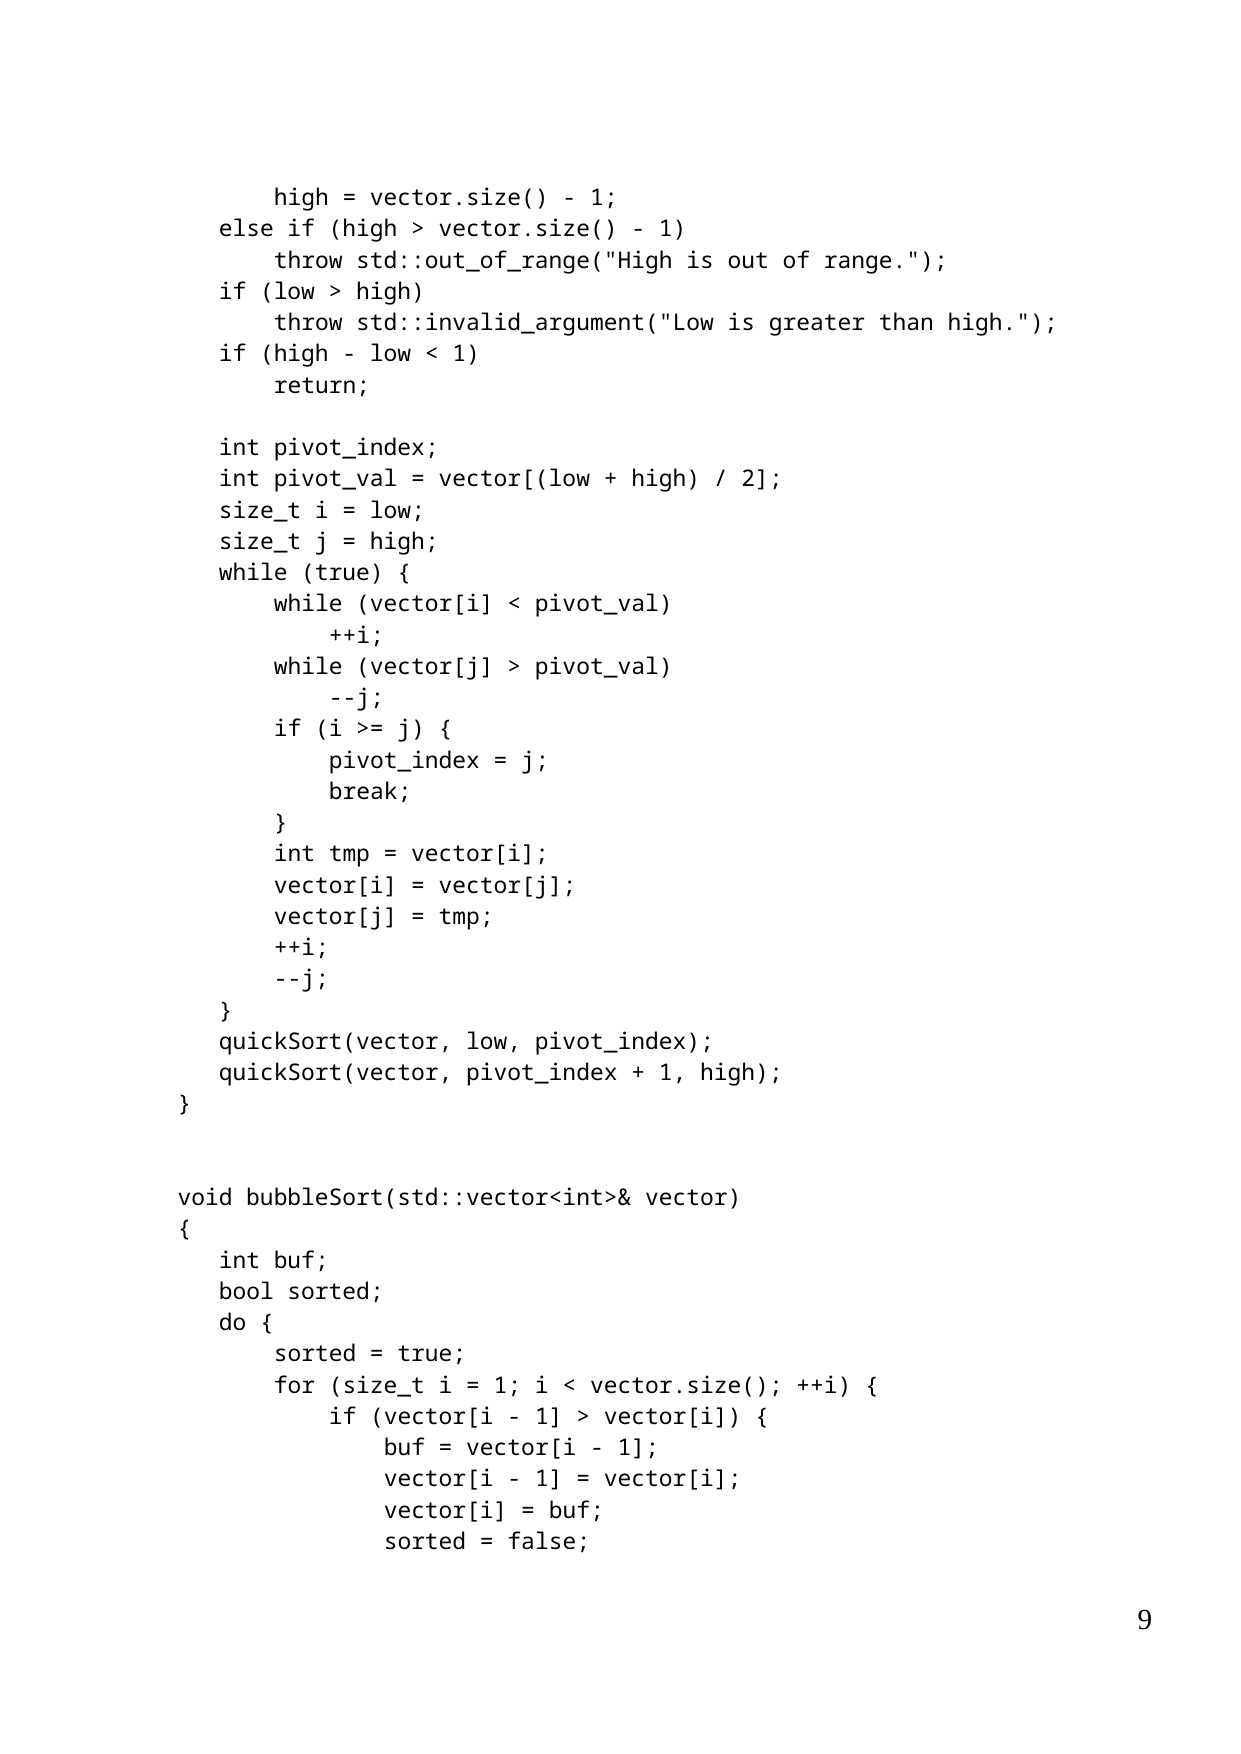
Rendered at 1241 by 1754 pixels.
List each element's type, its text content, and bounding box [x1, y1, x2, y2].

text high = vector.size() - 1; else if (high > vector.size() - 1) throw std::out_of_range("High is out of range."); if (low > high) throw std::invalid_argument("Low is greater than high."); if (high - low < 1) return; int pivot_index; int pivot_val = vector[(low + high) / 2]; size_t i = low; size_t j = high; while (true) { while (vector[i] < pivot_val) ++i; while (vector[j] > pivot_val) --j; if (i >= j) { pivot_index = j; break; } int tmp = vector[i]; vector[i] = vector[j]; vector[j] = tmp; ++i; --j; } quickSort(vector, low, pivot_index); quickSort(vector, pivot_index + 1, high); } void bubbleSort(std::vector<int>& vector) { int buf; bool sorted; do { sorted = true; for (size_t i = 1; i < vector.size(); ++i) { if (vector[i - 1] > vector[i]) { buf = vector[i - 1]; vector[i - 1] = vector[i]; vector[i] = buf; sorted = false; [177, 181, 1152, 1556]
